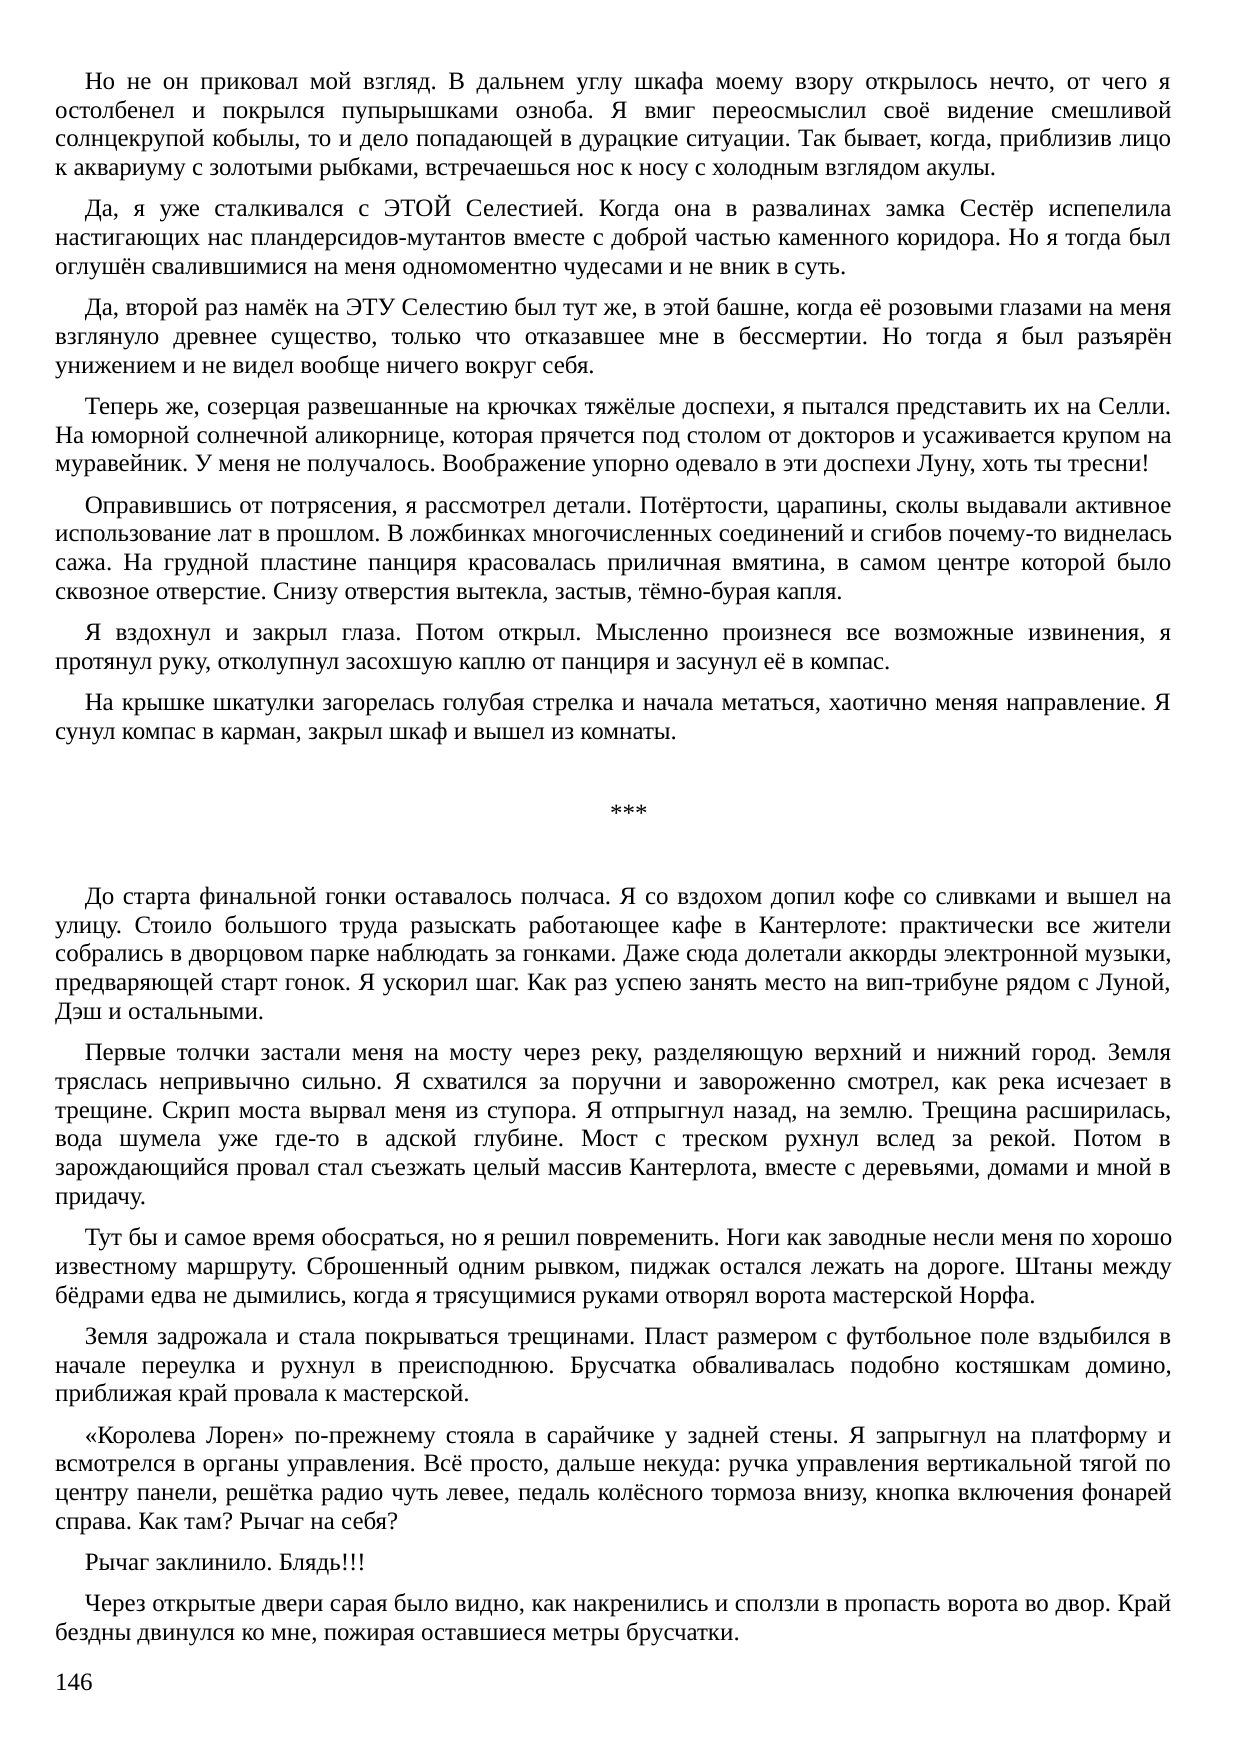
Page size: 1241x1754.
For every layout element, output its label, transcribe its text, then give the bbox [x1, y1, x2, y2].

text Земля задрожала и стала покрываться трещинами. Пласт размером с футбольное поле вздыбился в начале переулка и рухнул в преисподнюю. Брусчатка обваливалась подобно костяшкам домино, приближая край провала к мастерской. [55, 1321, 1173, 1407]
text До старта финальной гонки оставалось полчаса. Я со вздохом допил кофе со сливками и вышел на улицу. Стоило большого труда разыскать работающее кафе в Кантерлоте: практически все жители собрались в дворцовом парке наблюдать за гонками. Даже сюда долетали аккорды электронной музыки, предваряющей старт гонок. Я ускорил шаг. Как раз успею занять место на вип-трибуне рядом с Луной, Дэш и остальными. [55, 881, 1173, 1025]
text Я вздохнул и закрыл глаза. Потом открыл. Мысленно произнеся все возможные извинения, я протянул руку, отколупнул засохшую каплю от панциря и засунул её в компас. [55, 617, 1173, 675]
text Да, я уже сталкивался с ЭТОЙ Селестией. Когда она в развалинах замка Сестёр испепелила настигающих нас пландерсидов-мутантов вместе с доброй частью каменного коридора. Но я тогда был оглушён свалившимися на меня одномоментно чудесами и не вник в суть. [55, 193, 1173, 280]
text Рычаг заклинило. Блядь!!! [55, 1547, 1173, 1576]
text Тут бы и самое время обосраться, но я решил повременить. Ноги как заводные несли меня по хорошо известному маршруту. Сброшенный одним рывком, пиджак остался лежать на дороге. Штаны между бёдрами едва не дымились, когда я трясущимися руками отворял ворота мастерской Норфа. [55, 1222, 1173, 1308]
text Да, второй раз намёк на ЭТУ Селестию был тут же, в этой башне, когда её розовыми глазами на меня взглянуло древнее существо, только что отказавшее мне в бессмертии. Но тогда я был разъярён унижением и не видел вообще ничего вокруг себя. [55, 292, 1173, 378]
text Через открытые двери сарая было видно, как накренились и сползли в пропасть ворота во двор. Край бездны двинулся ко мне, пожирая оставшиеся метры брусчатки. [55, 1588, 1173, 1646]
text На крышке шкатулки загорелась голубая стрелка и начала метаться, хаотично меняя направление. Я сунул компас в карман, закрыл шкаф и вышел из комнаты. [55, 687, 1173, 745]
text «Королева Лорен» по-прежнему стояла в сарайчике у задней стены. Я запрыгнул на платформу и всмотрелся в органы управления. Всё просто, дальше некуда: ручка управления вертикальной тягой по центру панели, решётка радио чуть левее, педаль колёсного тормоза внизу, кнопка включения фонарей справа. Как там? Рычаг на себя? [55, 1420, 1173, 1535]
text Теперь же, созерцая развешанные на крючках тяжёлые доспехи, я пытался представить их на Селли. На юморной солнечной аликорнице, которая прячется под столом от докторов и усаживается крупом на муравейник. У меня не получалось. Воображение упорно одевало в эти доспехи Луну, хоть ты тресни! [55, 391, 1173, 477]
text Первые толчки застали меня на мосту через реку, разделяющую верхний и нижний город. Земля тряслась непривычно сильно. Я схватился за поручни и завороженно смотрел, как река исчезает в трещине. Скрип моста вырвал меня из ступора. Я отпрыгнул назад, на землю. Трещина расширилась, вода шумела уже где-то в адской глубине. Мост с треском рухнул вслед за рекой. Потом в зарождающийся провал стал съезжать целый массив Кантерлота, вместе с деревьями, домами и мной в придачу. [55, 1037, 1173, 1210]
text Но не он приковал мой взгляд. В дальнем углу шкафа моему взору открылось нечто, от чего я остолбенел и покрылся пупырышками озноба. Я вмиг переосмыслил своё видение смешливой солнцекрупой кобылы, то и дело попадающей в дурацкие ситуации. Так бывает, когда, приблизив лицо к аквариуму с золотыми рыбками, встречаешься нос к носу с холодным взглядом акулы. [55, 66, 1173, 181]
text Оправившись от потрясения, я рассмотрел детали. Потёртости, царапины, сколы выдавали активное использование лат в прошлом. В ложбинках многочисленных соединений и сгибов почему-то виднелась сажа. На грудной пластине панциря красовалась приличная вмятина, в самом центре которой было сквозное отверстие. Снизу отверстия вытекла, застыв, тёмно-бурая капля. [55, 490, 1173, 605]
text *** [55, 798, 1173, 827]
